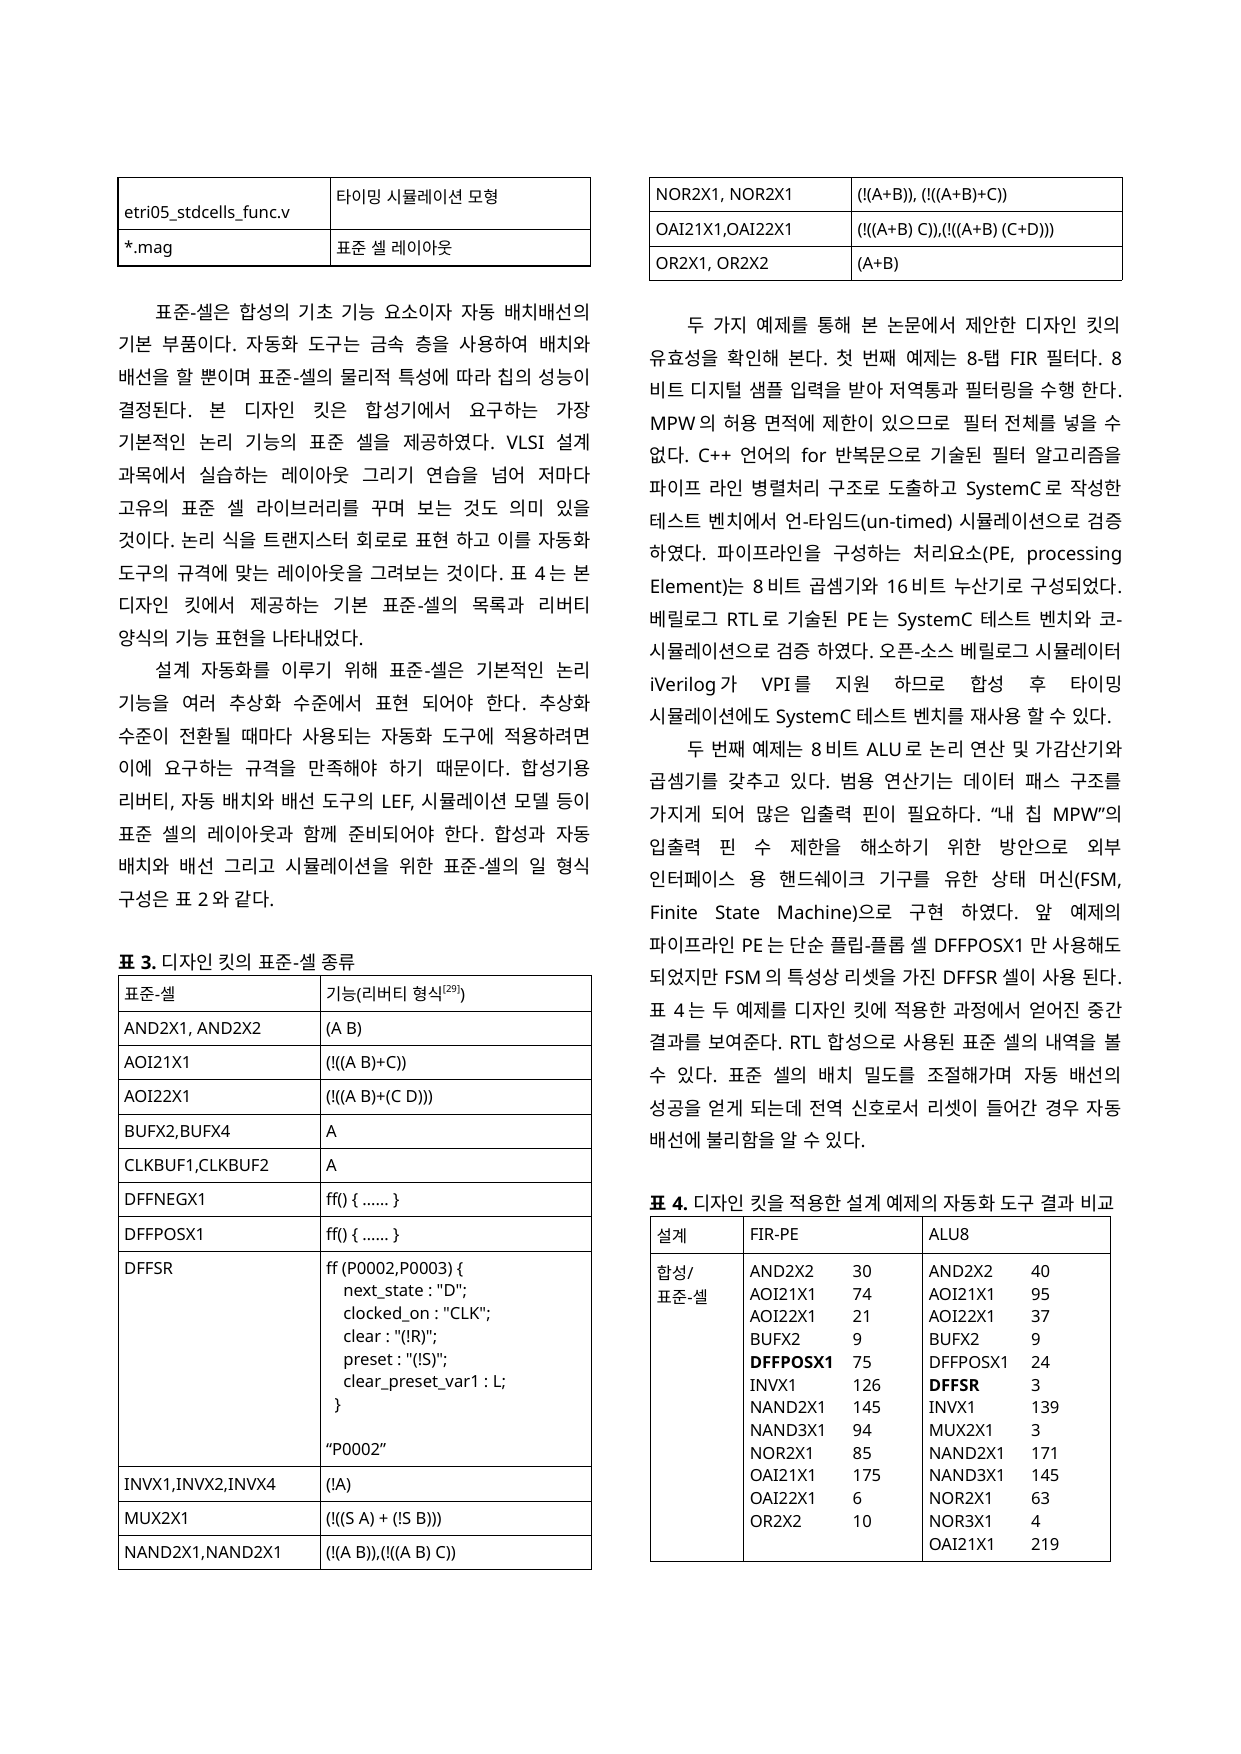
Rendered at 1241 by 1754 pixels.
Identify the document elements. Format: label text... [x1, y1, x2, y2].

table_cell ff() { …… } [321, 1217, 591, 1251]
table_cell DFFPOSX1 [119, 1217, 320, 1251]
table_cell A [321, 1149, 591, 1182]
table_cell BUFX2,BUFX4 [119, 1115, 320, 1148]
table_header ALU8 [923, 1217, 1110, 1253]
table_header 표준-셀 [119, 976, 320, 1011]
table_cell (!((A+B) C)),(!((A+B) (C+D))) [852, 212, 1122, 246]
table_cell 30 74 21 9 75 126 145 94 85 175 6 10 [847, 1254, 922, 1561]
table_header 설계 [651, 1217, 743, 1253]
table_cell ff() { …… } [321, 1183, 591, 1216]
table_cell (!(A B)),(!((A B) C)) [321, 1536, 591, 1569]
table_cell ff (P0002,P0003) { next_state : "D"; clocked_on : "CLK"; clear : "(!R)"; preset : "(!S)"; clear_preset_var1 : L; } “P0002” [321, 1252, 591, 1466]
table_cell 표준 셀 레이아웃 [331, 230, 590, 265]
table_cell *.mag [119, 230, 330, 265]
table_header 기능(리버티 형식[29]) [321, 976, 591, 1011]
table_cell NAND2X1,NAND2X1 [119, 1536, 320, 1569]
table_cell A [321, 1115, 591, 1148]
table_cell etri05_stdcells_func.v [119, 178, 330, 229]
table_cell MUX2X1 [119, 1502, 320, 1535]
table_cell CLKBUF1,CLKBUF2 [119, 1149, 320, 1182]
text 두 가지 예제를 통해 본 논문에서 제안한 디자인 킷의 유효성을 확인해 본다. 첫 번째 예제는 8-탭 FIR 필터다. 8비트 디지털 샘플 입력을 받아 저역통과 필터링을 수행 한다. MPW의 허용 면적에 제한이 있으므로 필터 전체를 넣을 수 없다. C++ 언어의 for 반복문으로 기술된 필터 알고리즘을 파이프 라인 병렬처리 구조로 도출하고 SystemC로 작성한 테스트 벤치에서 언-타임드(un-timed) 시뮬레이션으로 검증 하였다. 파이프라인을 구성하는 처리요소(PE, processing Element)는 8비트 곱셈기와 16비트 누산기로 구성되었다. 베릴로그 RTL로 기술된 PE는 SystemC 테스트 벤치와 코-시뮬레이션으로 검증 하였다. 오픈-소스 베릴로그 시뮬레이터 iVerilog가 VPI를 지원 하므로 합성 후 타이밍 시뮬레이션에도 SystemC 테스트 벤치를 재사용 할 수 있다. [649, 311, 1122, 729]
text 두 번째 예제는 8비트 ALU로 논리 연산 및 가감산기와 곱셈기를 갖추고 있다. 범용 연산기는 데이터 패스 구조를 가지게 되어 많은 입출력 핀이 필요하다. “내 칩 MPW”의 입출력 핀 수 제한을 해소하기 위한 방안으로 외부 인터페이스 용 핸드쉐이크 기구를 유한 상태 머신(FSM, Finite State Machine)으로 구현 하였다. 앞 예제의 파이프라인 PE는 단순 플립-플롭 셀 DFFPOSX1 만 사용해도 되었지만 FSM의 특성상 리셋을 가진 DFFSR 셀이 사용 된다. 표 4는 두 예제를 디자인 킷에 적용한 과정에서 얻어진 중간 결과를 보여준다. RTL 합성으로 사용된 표준 셀의 내역을 볼 수 있다. 표준 셀의 배치 밀도를 조절해가며 자동 배선의 성공을 얻게 되는데 전역 신호로서 리셋이 들어간 경우 자동 배선에 불리함을 알 수 있다. [649, 734, 1122, 1153]
table_cell (!((A B)+C)) [321, 1046, 591, 1079]
table_cell 40 95 37 9 24 3 139 3 171 145 63 4 219 [1025, 1254, 1110, 1561]
table_cell DFFSR [119, 1252, 320, 1466]
table_header FIR-PE [744, 1217, 922, 1253]
table_cell INVX1,INVX2,INVX4 [119, 1467, 320, 1501]
table_cell (!A) [321, 1467, 591, 1501]
table_cell (!((S A) + (!S B))) [321, 1502, 591, 1535]
table_cell 타이밍 시뮬레이션 모형 [331, 178, 590, 229]
table_cell AOI21X1 [119, 1046, 320, 1079]
table_cell (A B) [321, 1012, 591, 1045]
table_cell (!(A+B)), (!((A+B)+C)) [852, 178, 1122, 211]
table_cell OR2X1, OR2X2 [650, 247, 851, 280]
text 표준-셀은 합성의 기초 기능 요소이자 자동 배치배선의 기본 부품이다. 자동화 도구는 금속 층을 사용하여 배치와 배선을 할 뿐이며 표준-셀의 물리적 특성에 따라 칩의 성능이 결정된다. 본 디자인 킷은 합성기에서 요구하는 가장 기본적인 논리 기능의 표준 셀을 제공하였다. VLSI 설계 과목에서 실습하는 레이아웃 그리기 연습을 넘어 저마다 고유의 표준 셀 라이브러리를 꾸며 보는 것도 의미 있을 것이다. 논리 식을 트랜지스터 회로로 표현 하고 이를 자동화 도구의 규격에 맞는 레이아웃을 그려보는 것이다. 표 4는 본 디자인 킷에서 제공하는 기본 표준-셀의 목록과 리버티 양식의 기능 표현을 나타내었다. [118, 297, 591, 651]
table_cell AND2X1, AND2X2 [119, 1012, 320, 1045]
table_cell NOR2X1, NOR2X1 [650, 178, 851, 211]
text 설계 자동화를 이루기 위해 표준-셀은 기본적인 논리 기능을 여러 추상화 수준에서 표현 되어야 한다. 추상화 수준이 전환될 때마다 사용되는 자동화 도구에 적용하려면 이에 요구하는 규격을 만족해야 하기 때문이다. 합성기용 리버티, 자동 배치와 배선 도구의 LEF, 시뮬레이션 모델 등이 표준 셀의 레이아웃과 함께 준비되어야 한다. 합성과 자동 배치와 배선 그리고 시뮬레이션을 위한 표준-셀의 일 형식 구성은 표 2와 같다. [118, 656, 591, 912]
table_cell OAI21X1,OAI22X1 [650, 212, 851, 246]
table_cell 합성/ 표준-셀 [651, 1254, 743, 1561]
table_cell AOI22X1 [119, 1080, 320, 1113]
text 표 3. 디자인 킷의 표준-셀 종류 [118, 948, 591, 975]
text 표 4. 디자인 킷을 적용한 설계 예제의 자동화 도구 결과 비교 [649, 1189, 1122, 1216]
table_cell (A+B) [852, 247, 1122, 280]
table_cell DFFNEGX1 [119, 1183, 320, 1216]
table_cell (!((A B)+(C D))) [321, 1080, 591, 1113]
table_cell AND2X2 AOI21X1 AOI22X1 BUFX2 DFFPOSX1 INVX1 NAND2X1 NAND3X1 NOR2X1 OAI21X1 OAI22X1 OR2X2 [744, 1254, 847, 1561]
table_cell AND2X2 AOI21X1 AOI22X1 BUFX2 DFFPOSX1 DFFSR INVX1 MUX2X1 NAND2X1 NAND3X1 NOR2X1 NOR3X1 OAI21X1 [923, 1254, 1025, 1561]
